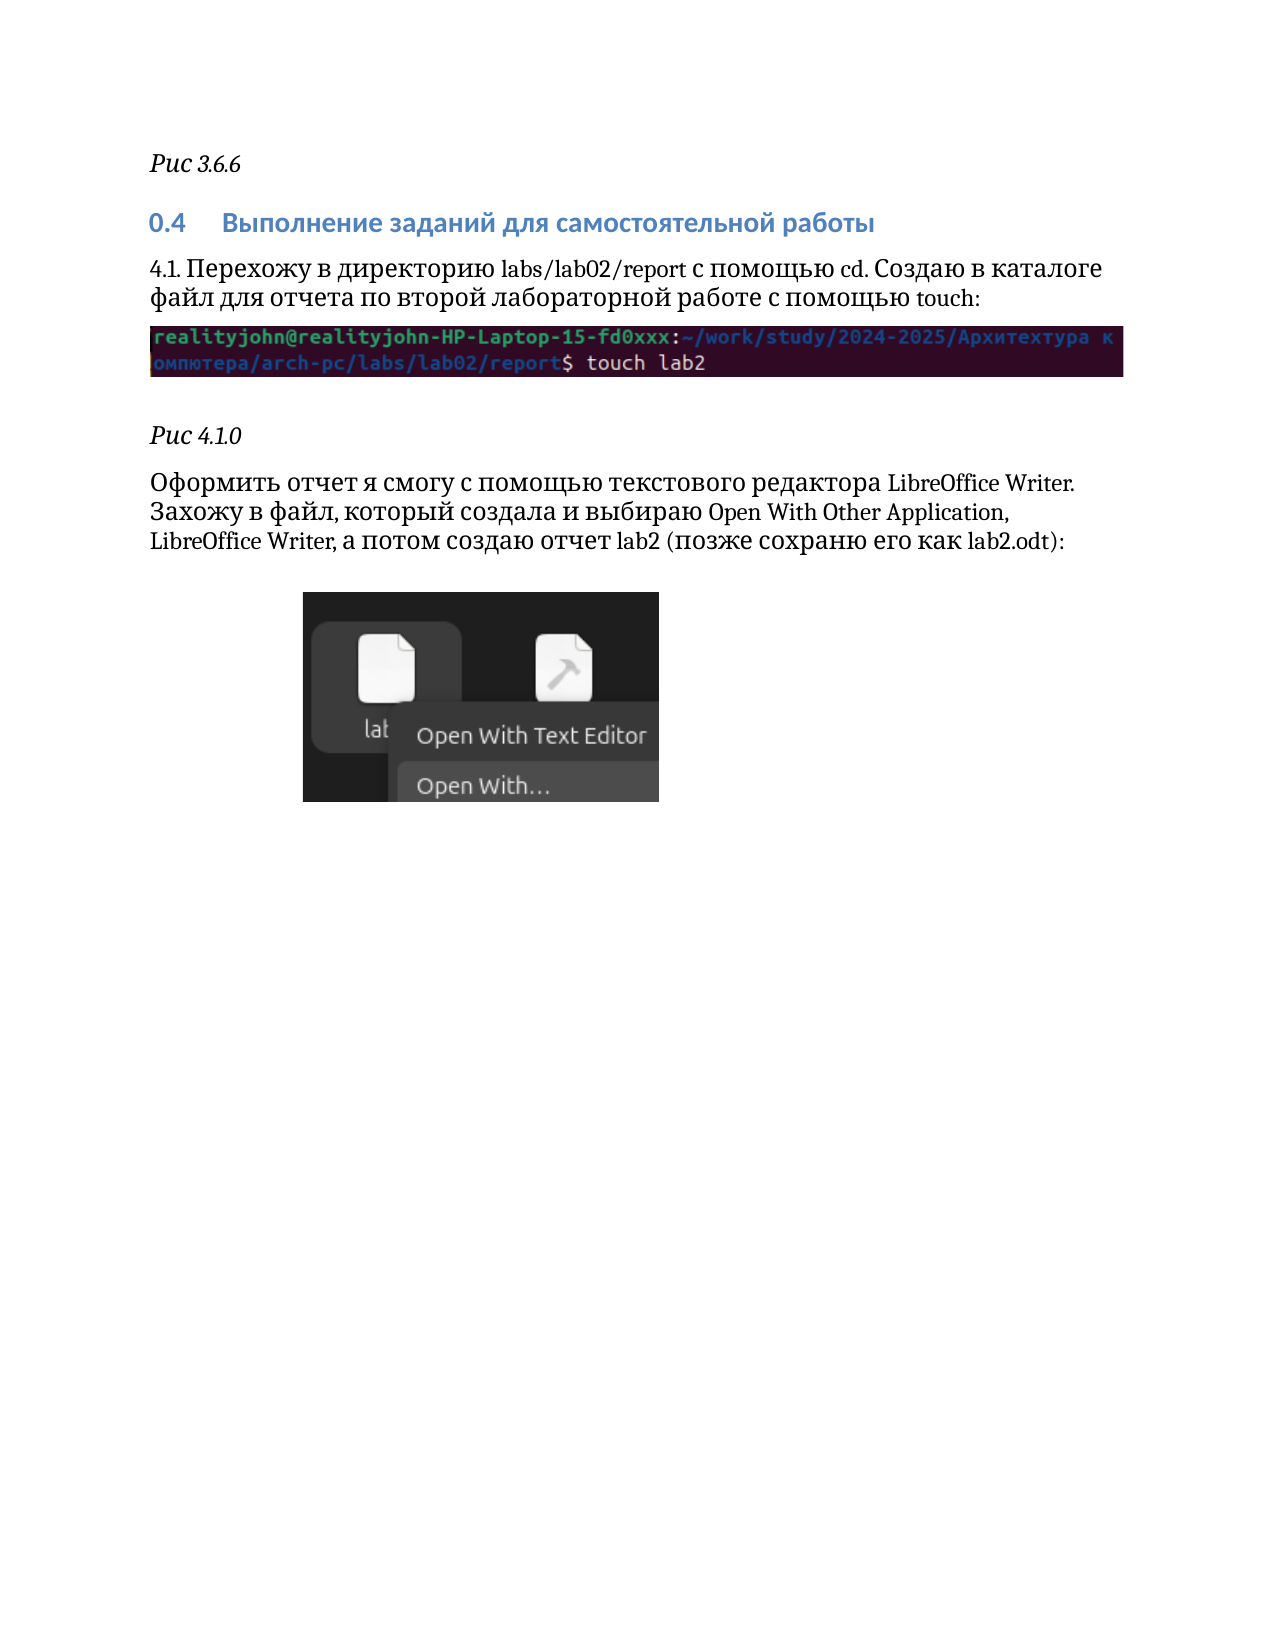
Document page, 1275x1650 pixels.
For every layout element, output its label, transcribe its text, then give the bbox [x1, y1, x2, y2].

subtitle Рис 4.1.0 [149, 422, 1125, 451]
subtitle 0.4 Выполнение заданий для самостоятельной работы [148, 204, 1125, 240]
text Рис 3.6.6 [149, 150, 1125, 179]
text 4.1. Перехожу в директорию labs/lab02/report с помощью cd. Создаю в каталоге файл для отчета по второй лабораторной работе с помощью touch: [149, 254, 1125, 313]
text Оформить отчет я смогу с помощью текстового редактора LibreOffice Writer. Захожу в файл, который создала и выбираю Open With Other Application, LibreOffice Writer, а потом создаю отчет lab2 (позже сохраню его как lab2.odt): [149, 469, 1125, 556]
